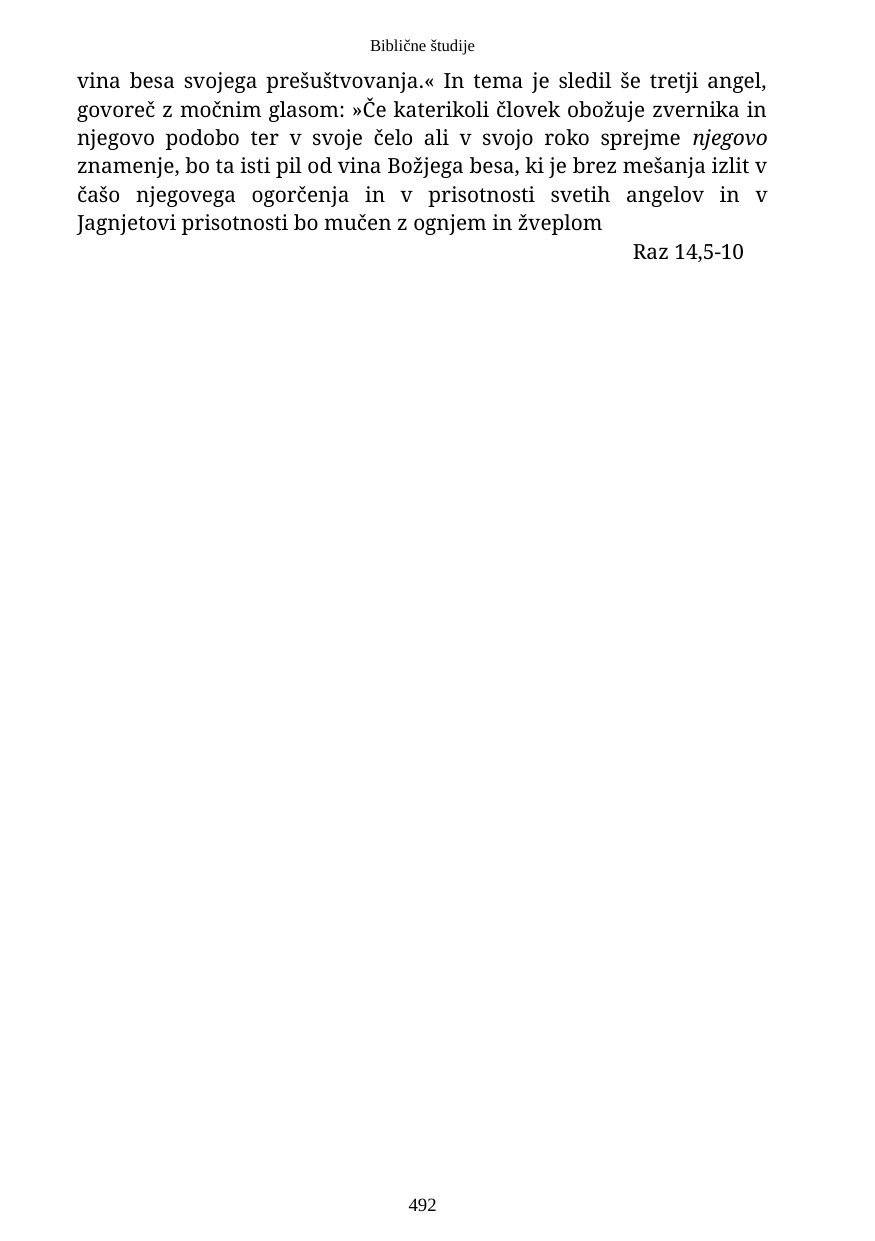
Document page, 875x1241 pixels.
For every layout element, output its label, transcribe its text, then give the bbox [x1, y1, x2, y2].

text vina besa svojega prešuštvovanja.« In tema je sledil še tretji angel, govoreč z močnim glasom: »Če katerikoli človek obožuje zvernika in njegovo podobo ter v svoje čelo ali v svojo roko sprejme njegovo znamenje, bo ta isti pil od vina Božjega besa, ki je brez mešanja izlit v čašo njegovega ogorčenja in v prisotnosti svetih angelov in v Jagnjetovi prisotnosti bo mučen z ognjem in žveplom Raz 14,5-10 [77, 66, 768, 265]
